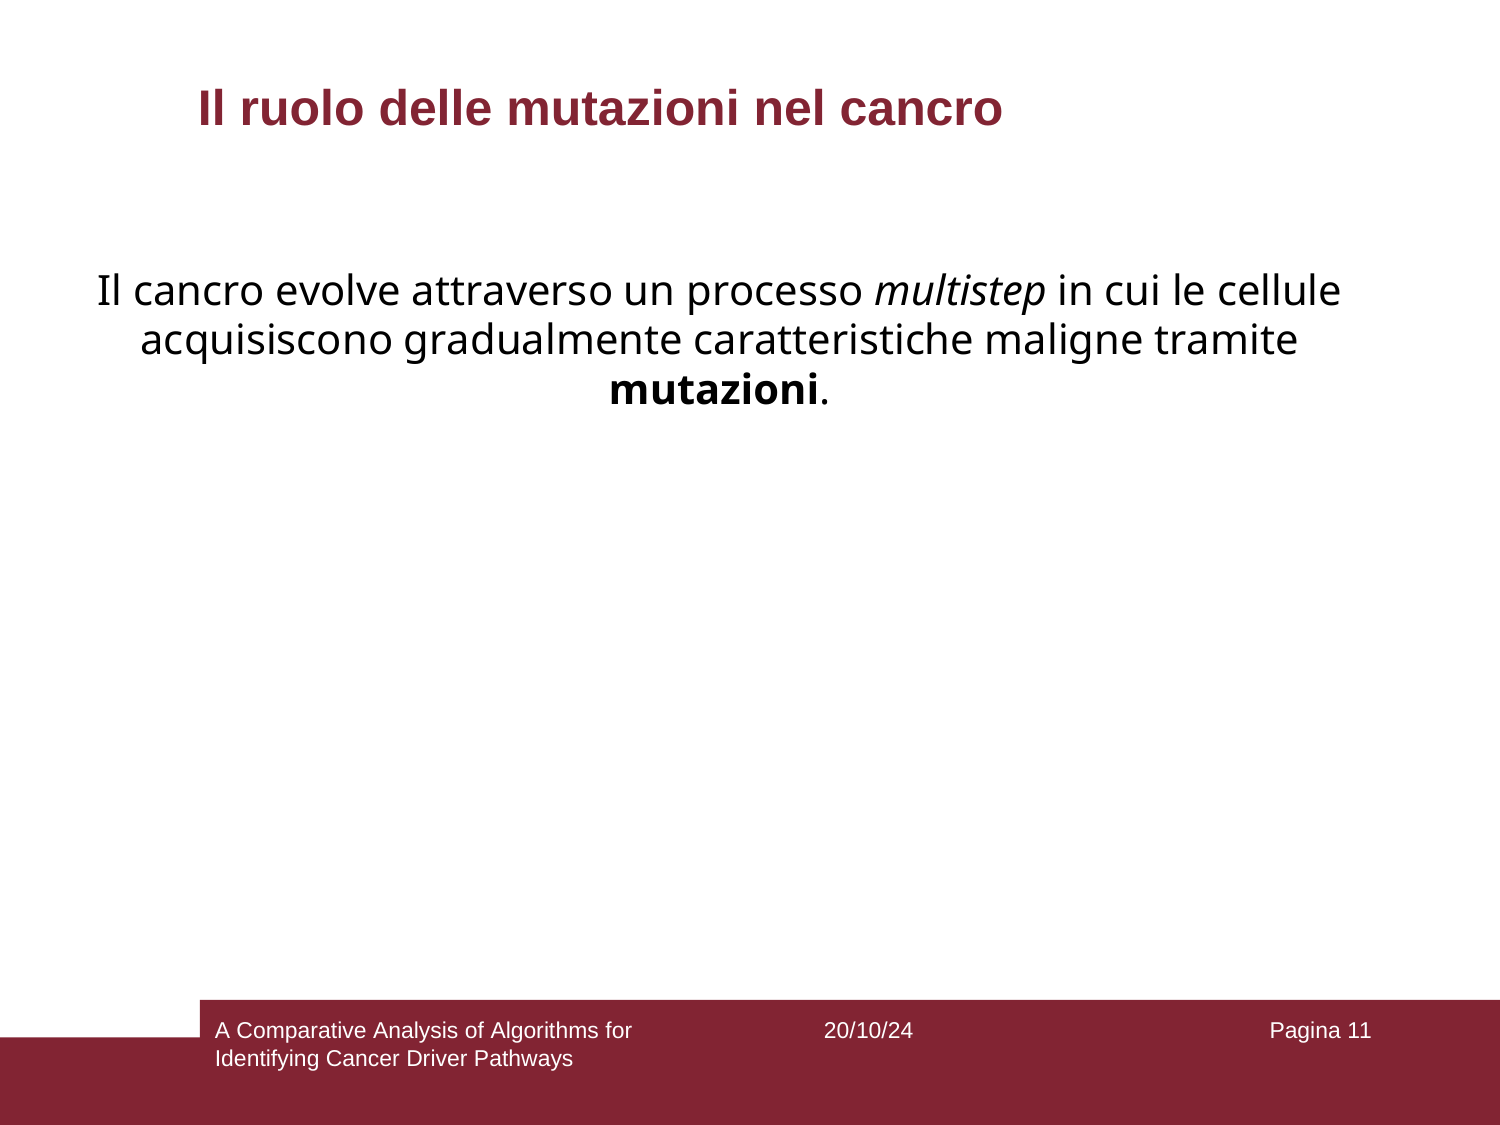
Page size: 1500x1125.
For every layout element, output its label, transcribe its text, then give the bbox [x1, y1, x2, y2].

text_box A Comparative Analysis of Algorithms for Identifying Cancer Driver Pathways [199, 1008, 676, 1084]
text_box 20/10/24 [712, 1008, 1026, 1084]
text_box Il cancro evolve attraverso un processo multistep in cui le cellule acquisiscono gradualmente caratteristiche maligne tramite mutazioni. [82, 255, 1415, 421]
text_box Pagina <number> [1074, 1008, 1388, 1084]
title Il ruolo delle mutazioni nel cancro [183, 67, 1400, 150]
